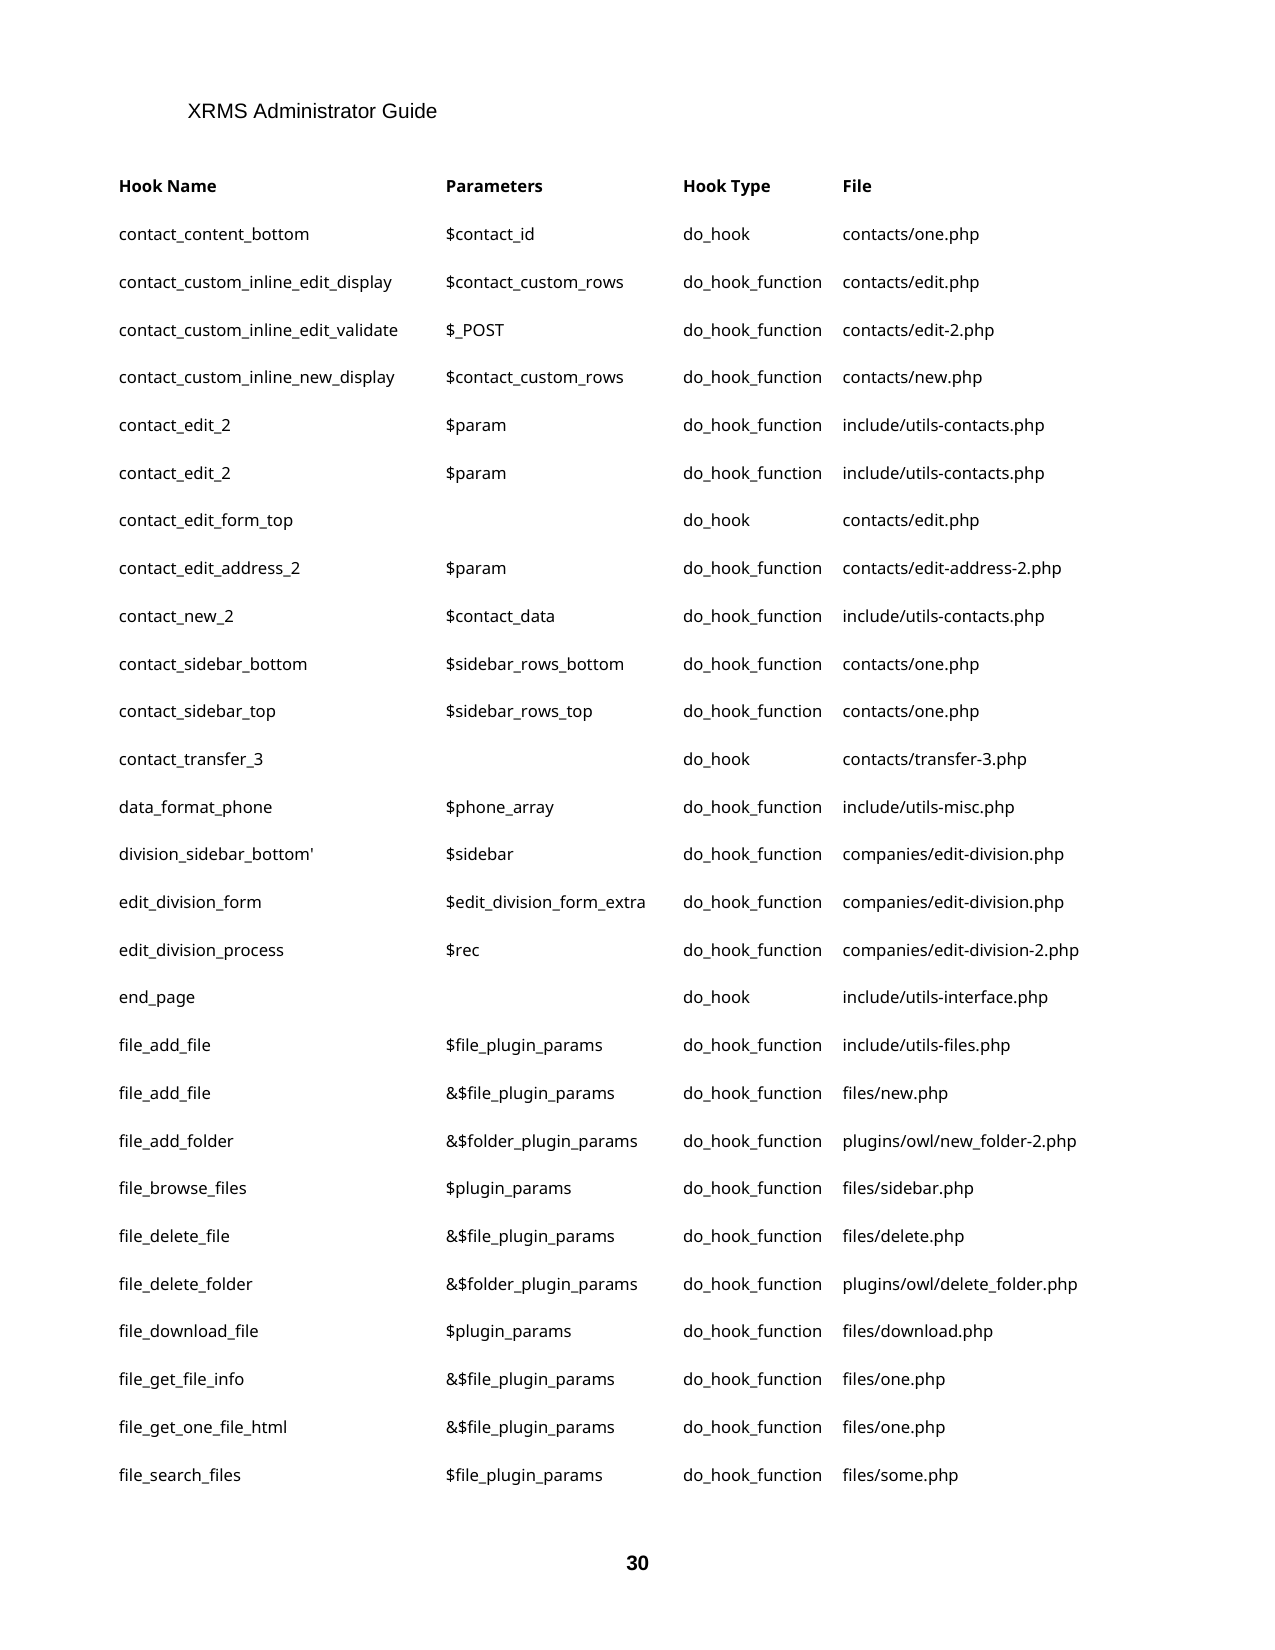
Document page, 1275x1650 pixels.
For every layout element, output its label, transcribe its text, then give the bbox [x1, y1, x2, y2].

table_cell contact_new_2 [116, 579, 442, 627]
table_cell $contact_custom_rows [443, 341, 680, 388]
table_cell contact_custom_inline_edit_display [116, 245, 442, 293]
table_cell data_format_phone [116, 770, 442, 818]
table_cell do_hook [680, 198, 839, 245]
table_cell plugins/owl/delete_folder.php [839, 1247, 1191, 1295]
table_cell contacts/new.php [839, 341, 1191, 388]
table_cell include/utils-files.php [839, 1009, 1191, 1056]
table_cell $sidebar [443, 818, 680, 866]
table_cell edit_division_form [116, 866, 442, 913]
table_cell [443, 484, 680, 532]
table_cell file_add_folder [116, 1104, 442, 1152]
table_cell &$folder_plugin_params [443, 1104, 680, 1152]
table_cell contact_edit_2 [116, 436, 442, 484]
table_cell files/one.php [839, 1390, 1191, 1438]
table_cell end_page [116, 961, 442, 1009]
table_cell $edit_division_form_extra [443, 866, 680, 913]
table_cell do_hook_function [680, 293, 839, 341]
table_cell do_hook [680, 723, 839, 770]
table_cell do_hook_function [680, 1152, 839, 1199]
table_cell plugins/owl/new_folder-2.php [839, 1104, 1191, 1152]
table_cell companies/edit-division.php [839, 866, 1191, 913]
table_cell do_hook_function [680, 818, 839, 866]
table_cell [443, 961, 680, 1009]
table_cell division_sidebar_bottom' [116, 818, 442, 866]
table_cell files/download.php [839, 1295, 1191, 1343]
table_cell $sidebar_rows_bottom [443, 627, 680, 675]
table_cell do_hook_function [680, 1247, 839, 1295]
table_cell do_hook_function [680, 1438, 839, 1486]
table_cell $plugin_params [443, 1152, 680, 1199]
table_cell files/delete.php [839, 1200, 1191, 1247]
table_cell $param [443, 436, 680, 484]
table_cell contacts/transfer-3.php [839, 723, 1191, 770]
table_cell do_hook_function [680, 1343, 839, 1390]
table_cell &$file_plugin_params [443, 1056, 680, 1104]
table_cell include/utils-contacts.php [839, 389, 1191, 436]
table_cell contacts/edit.php [839, 245, 1191, 293]
table_header Hook Name [116, 150, 442, 198]
table_cell do_hook [680, 961, 839, 1009]
table_cell &$file_plugin_params [443, 1200, 680, 1247]
table_cell &$file_plugin_params [443, 1390, 680, 1438]
table_cell contact_sidebar_top [116, 675, 442, 722]
table_cell files/new.php [839, 1056, 1191, 1104]
table_cell do_hook_function [680, 532, 839, 579]
table_cell do_hook [680, 484, 839, 532]
table_cell do_hook_function [680, 1056, 839, 1104]
table_cell $contact_data [443, 579, 680, 627]
table_cell files/some.php [839, 1438, 1191, 1486]
table_cell $contact_custom_rows [443, 245, 680, 293]
table_cell $plugin_params [443, 1295, 680, 1343]
table_cell file_search_files [116, 1438, 442, 1486]
table_cell contacts/one.php [839, 198, 1191, 245]
table_cell contact_custom_inline_edit_validate [116, 293, 442, 341]
table_cell do_hook_function [680, 1390, 839, 1438]
table_cell file_download_file [116, 1295, 442, 1343]
table_cell companies/edit-division-2.php [839, 913, 1191, 961]
table_cell file_browse_files [116, 1152, 442, 1199]
table_cell contact_edit_form_top [116, 484, 442, 532]
table_cell contact_custom_inline_new_display [116, 341, 442, 388]
table_cell contacts/one.php [839, 675, 1191, 722]
table_cell do_hook_function [680, 1200, 839, 1247]
table_cell contacts/one.php [839, 627, 1191, 675]
table_cell contacts/edit.php [839, 484, 1191, 532]
table_cell do_hook_function [680, 627, 839, 675]
table_cell [443, 723, 680, 770]
table_cell do_hook_function [680, 341, 839, 388]
table_cell do_hook_function [680, 579, 839, 627]
table_cell do_hook_function [680, 1295, 839, 1343]
table_cell edit_division_process [116, 913, 442, 961]
table_cell include/utils-contacts.php [839, 436, 1191, 484]
table_cell contact_content_bottom [116, 198, 442, 245]
table_cell file_delete_file [116, 1200, 442, 1247]
table_cell do_hook_function [680, 1104, 839, 1152]
table_cell include/utils-misc.php [839, 770, 1191, 818]
table_cell &$file_plugin_params [443, 1343, 680, 1390]
table_cell do_hook_function [680, 1009, 839, 1056]
table_cell files/sidebar.php [839, 1152, 1191, 1199]
table_cell file_get_one_file_html [116, 1390, 442, 1438]
table_header File [839, 150, 1191, 198]
table_cell $file_plugin_params [443, 1438, 680, 1486]
table_cell file_get_file_info [116, 1343, 442, 1390]
table_cell do_hook_function [680, 675, 839, 722]
table_cell do_hook_function [680, 770, 839, 818]
table_cell file_add_file [116, 1009, 442, 1056]
table_cell $sidebar_rows_top [443, 675, 680, 722]
table_cell include/utils-interface.php [839, 961, 1191, 1009]
table_header Parameters [443, 150, 680, 198]
table_cell contacts/edit-2.php [839, 293, 1191, 341]
table_cell $param [443, 532, 680, 579]
table_header Hook Type [680, 150, 839, 198]
table_cell do_hook_function [680, 436, 839, 484]
table_cell $phone_array [443, 770, 680, 818]
table_cell contact_edit_address_2 [116, 532, 442, 579]
table_cell files/one.php [839, 1343, 1191, 1390]
table_cell file_delete_folder [116, 1247, 442, 1295]
table_cell contact_transfer_3 [116, 723, 442, 770]
table_cell do_hook_function [680, 245, 839, 293]
table_cell do_hook_function [680, 866, 839, 913]
table_cell file_add_file [116, 1056, 442, 1104]
table_cell $_POST [443, 293, 680, 341]
table_cell $contact_id [443, 198, 680, 245]
table_cell &$folder_plugin_params [443, 1247, 680, 1295]
table_cell contacts/edit-address-2.php [839, 532, 1191, 579]
table_cell do_hook_function [680, 913, 839, 961]
table_cell do_hook_function [680, 389, 839, 436]
table_cell contact_sidebar_bottom [116, 627, 442, 675]
table_cell include/utils-contacts.php [839, 579, 1191, 627]
table_cell companies/edit-division.php [839, 818, 1191, 866]
table_cell $file_plugin_params [443, 1009, 680, 1056]
table_cell contact_edit_2 [116, 389, 442, 436]
table_cell $rec [443, 913, 680, 961]
table_cell $param [443, 389, 680, 436]
